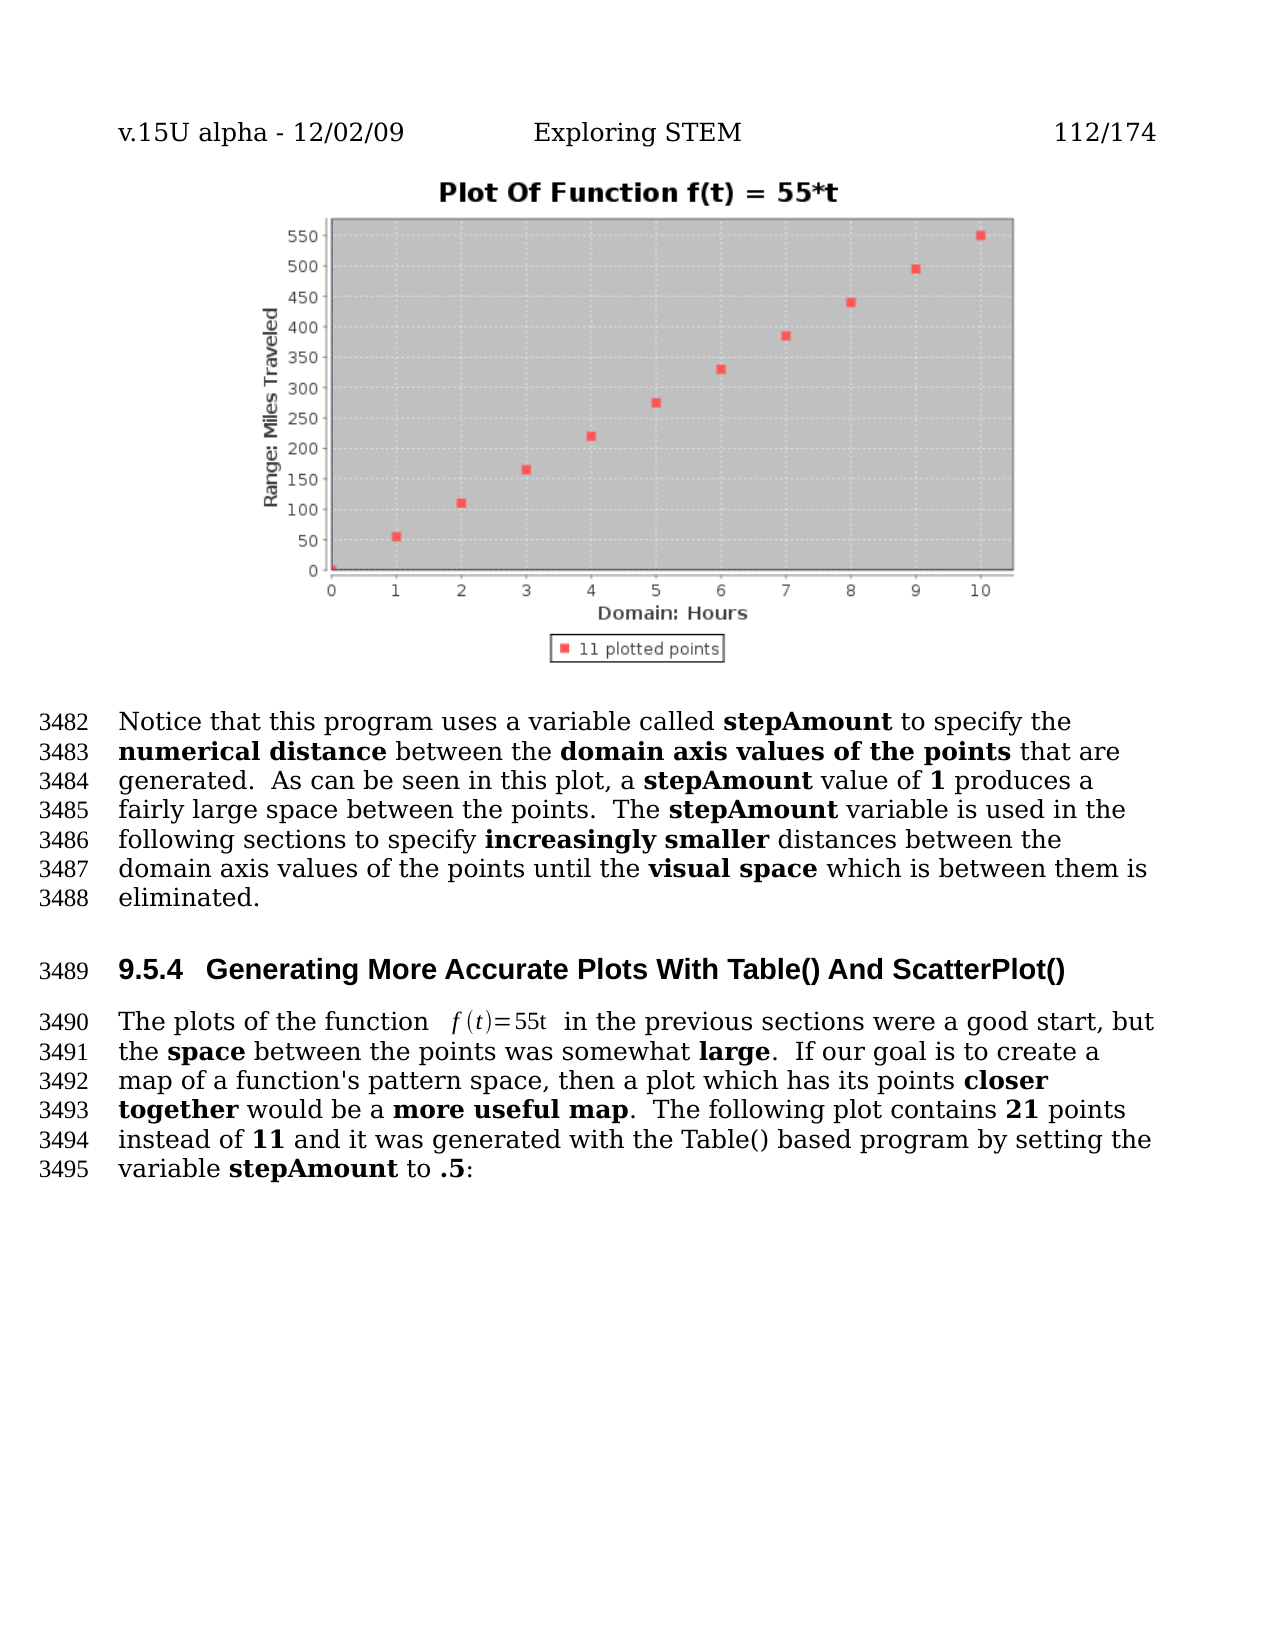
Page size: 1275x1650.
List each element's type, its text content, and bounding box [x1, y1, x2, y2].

subtitle Generating More Accurate Plots With Table() And ScatterPlot() [118, 952, 1157, 985]
text The plots of the functionin the previous sections were a good start, but the space between the points was somewhat large. If our goal is to create a map of a function's pattern space, then a plot which has its points closer together would be a more useful map. The following plot contains 21 points instead of 11 and it was generated with the Table() based program by setting the variable stepAmount to .5: [118, 1006, 1157, 1183]
text Notice that this program uses a variable called stepAmount to specify the numerical distance between the domain axis values of the points that are generated. As can be seen in this plot, a stepAmount value of 1 produces a fairly large space between the points. The stepAmount variable is used in the following sections to specify increasingly smaller distances between the domain axis values of the points until the visual space which is between them is eliminated. [118, 707, 1157, 913]
picture [246, 176, 1029, 664]
